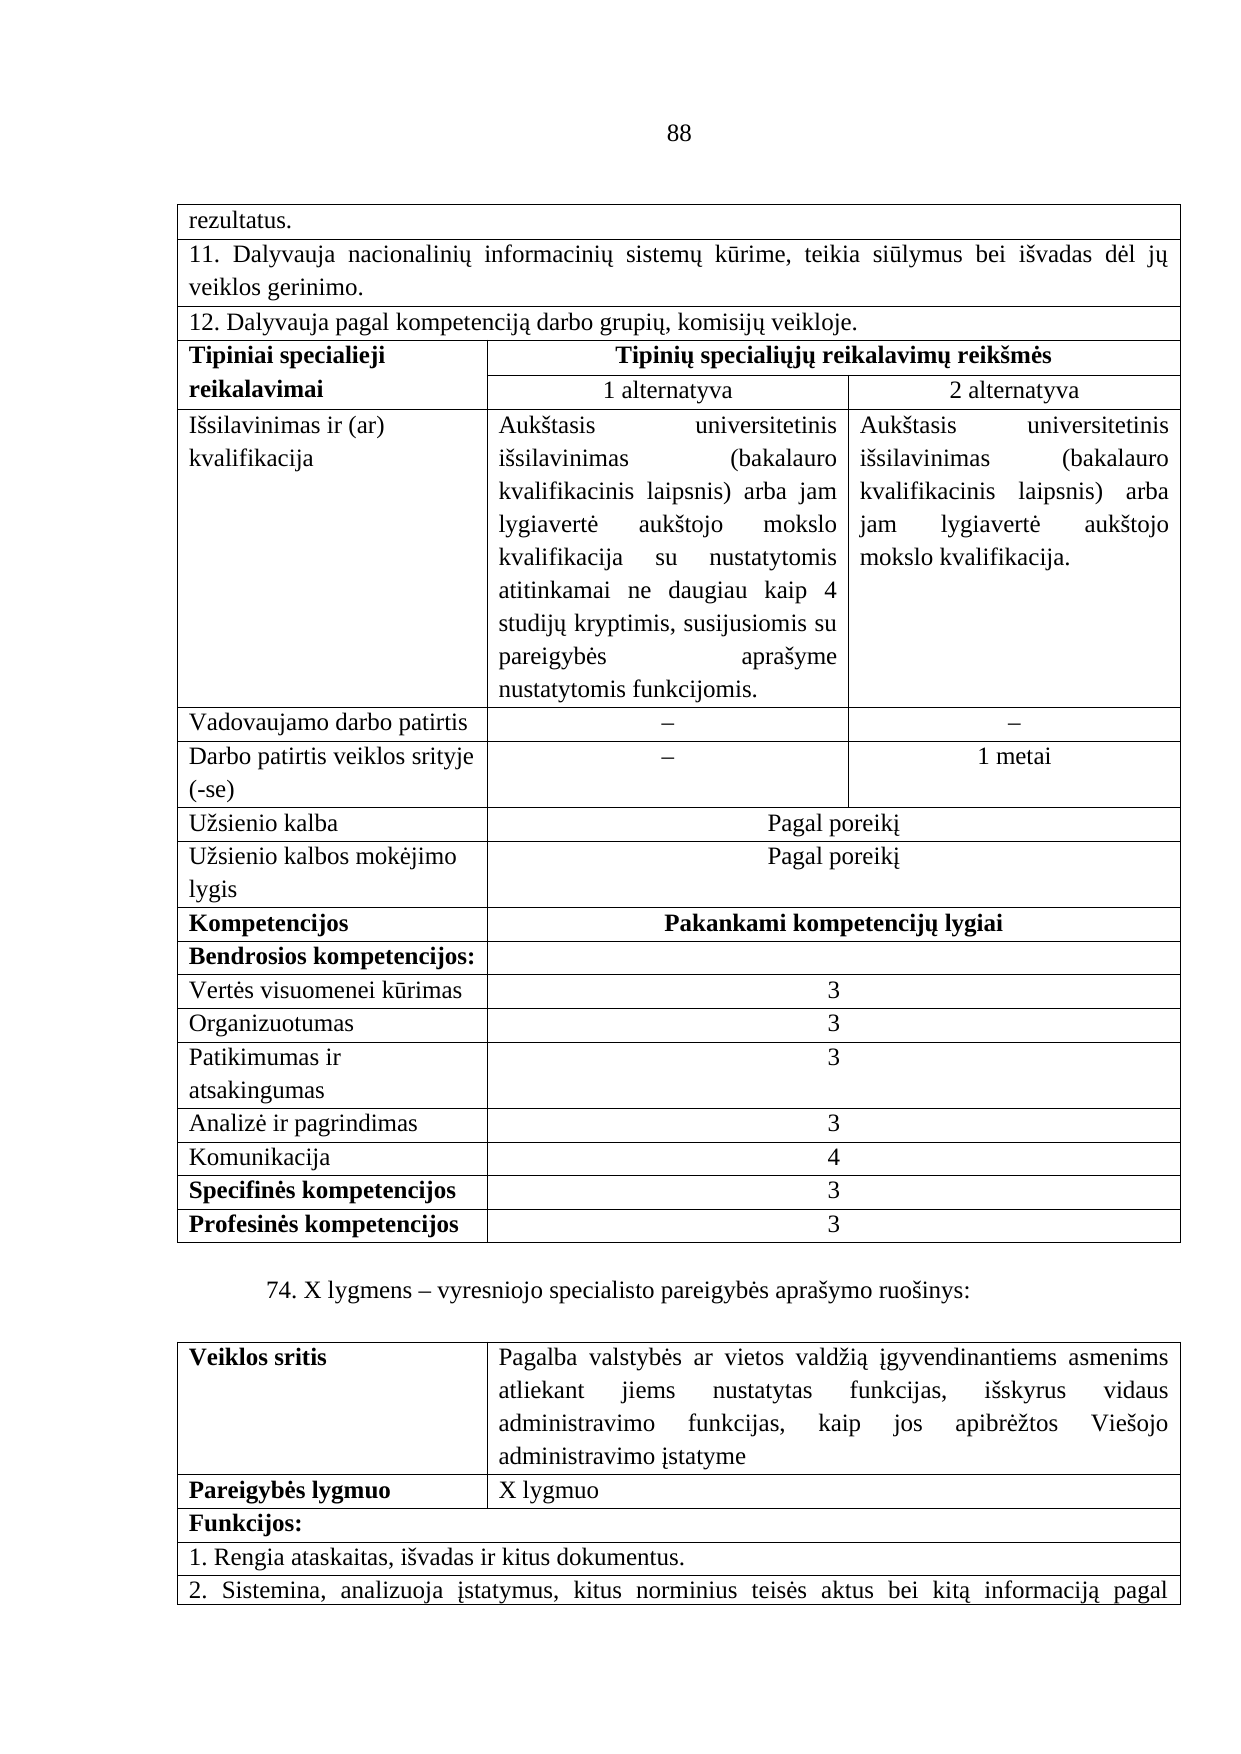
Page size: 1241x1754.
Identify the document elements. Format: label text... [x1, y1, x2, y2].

table_cell 3 [488, 1176, 1180, 1208]
table_cell rezultatus. [178, 205, 1180, 238]
table_header Veiklos sritis [178, 1343, 487, 1474]
table_cell Išsilavinimas ir (ar) kvalifikacija [178, 410, 487, 707]
table_cell Užsienio kalba [178, 808, 487, 841]
table_cell X lygmuo [488, 1475, 1180, 1508]
table_cell Pareigybės lygmuo [178, 1475, 487, 1508]
table_cell 11. Dalyvauja nacionalinių informacinių sistemų kūrime, teikia siūlymus bei išvadas dėl jų veiklos gerinimo. [178, 240, 1180, 306]
table_header Pagalba valstybės ar vietos valdžią įgyvendinantiems asmenims atliekant jiems nustatytas funkcijas, išskyrus vidaus administravimo funkcijas, kaip jos apibrėžtos Viešojo administravimo įstatyme [488, 1343, 1180, 1474]
table_cell Tipiniai specialieji reikalavimai [178, 341, 487, 409]
table_cell – [849, 708, 1180, 741]
table_cell 1 alternatyva [488, 376, 848, 409]
table_cell Funkcijos: [178, 1509, 1180, 1541]
text 74. X lygmens – vyresniojo specialisto pareigybės aprašymo ruošinys: [177, 1276, 1181, 1304]
table_cell – [488, 708, 848, 741]
table_cell 12. Dalyvauja pagal kompetenciją darbo grupių, komisijų veikloje. [178, 307, 1180, 339]
table_cell Analizė ir pagrindimas [178, 1109, 487, 1141]
table_cell Aukštasis universitetinis išsilavinimas (bakalauro kvalifikacinis laipsnis) arba jam lygiavertė aukštojo mokslo kvalifikacija su nustatytomis atitinkamai ne daugiau kaip 4 studijų kryptimis, susijusiomis su pareigybės aprašyme nustatytomis funkcijomis. [488, 410, 848, 707]
table_cell 3 [488, 1009, 1180, 1041]
table_cell Aukštasis universitetinis išsilavinimas (bakalauro kvalifikacinis laipsnis) arba jam lygiavertė aukštojo mokslo kvalifikacija. [849, 410, 1180, 707]
table_cell 3 [488, 1109, 1180, 1141]
table_cell Darbo patirtis veiklos srityje (-se) [178, 742, 487, 807]
table_cell 4 [488, 1143, 1180, 1175]
table_cell 1. Rengia ataskaitas, išvadas ir kitus dokumentus. [178, 1543, 1180, 1575]
table_cell Pakankami kompetencijų lygiai [488, 908, 1180, 941]
table_cell Vadovaujamo darbo patirtis [178, 708, 487, 741]
table_cell Komunikacija [178, 1143, 487, 1175]
table_cell 2 alternatyva [849, 376, 1180, 409]
table_cell Užsienio kalbos mokėjimo lygis [178, 842, 487, 907]
table_cell Pagal poreikį [488, 842, 1180, 907]
table_cell – [488, 742, 848, 807]
table_cell Kompetencijos [178, 908, 487, 941]
table_cell Specifinės kompetencijos [178, 1176, 487, 1208]
table_cell Profesinės kompetencijos [178, 1210, 487, 1242]
table_cell Bendrosios kompetencijos: [178, 942, 487, 974]
table_cell [488, 942, 1180, 974]
table_cell Tipinių specialiųjų reikalavimų reikšmės [488, 341, 1180, 375]
table_cell 3 [488, 1210, 1180, 1242]
table_cell Patikimumas ir atsakingumas [178, 1043, 487, 1108]
table_cell Pagal poreikį [488, 808, 1180, 841]
table_cell Vertės visuomenei kūrimas [178, 975, 487, 1008]
table_cell 3 [488, 975, 1180, 1008]
table_cell 2. Sistemina, analizuoja įstatymus, kitus norminius teisės aktus bei kitą informaciją pagal [178, 1576, 1180, 1604]
table_cell Organizuotumas [178, 1009, 487, 1041]
table_cell 3 [488, 1043, 1180, 1108]
table_cell 1 metai [849, 742, 1180, 807]
